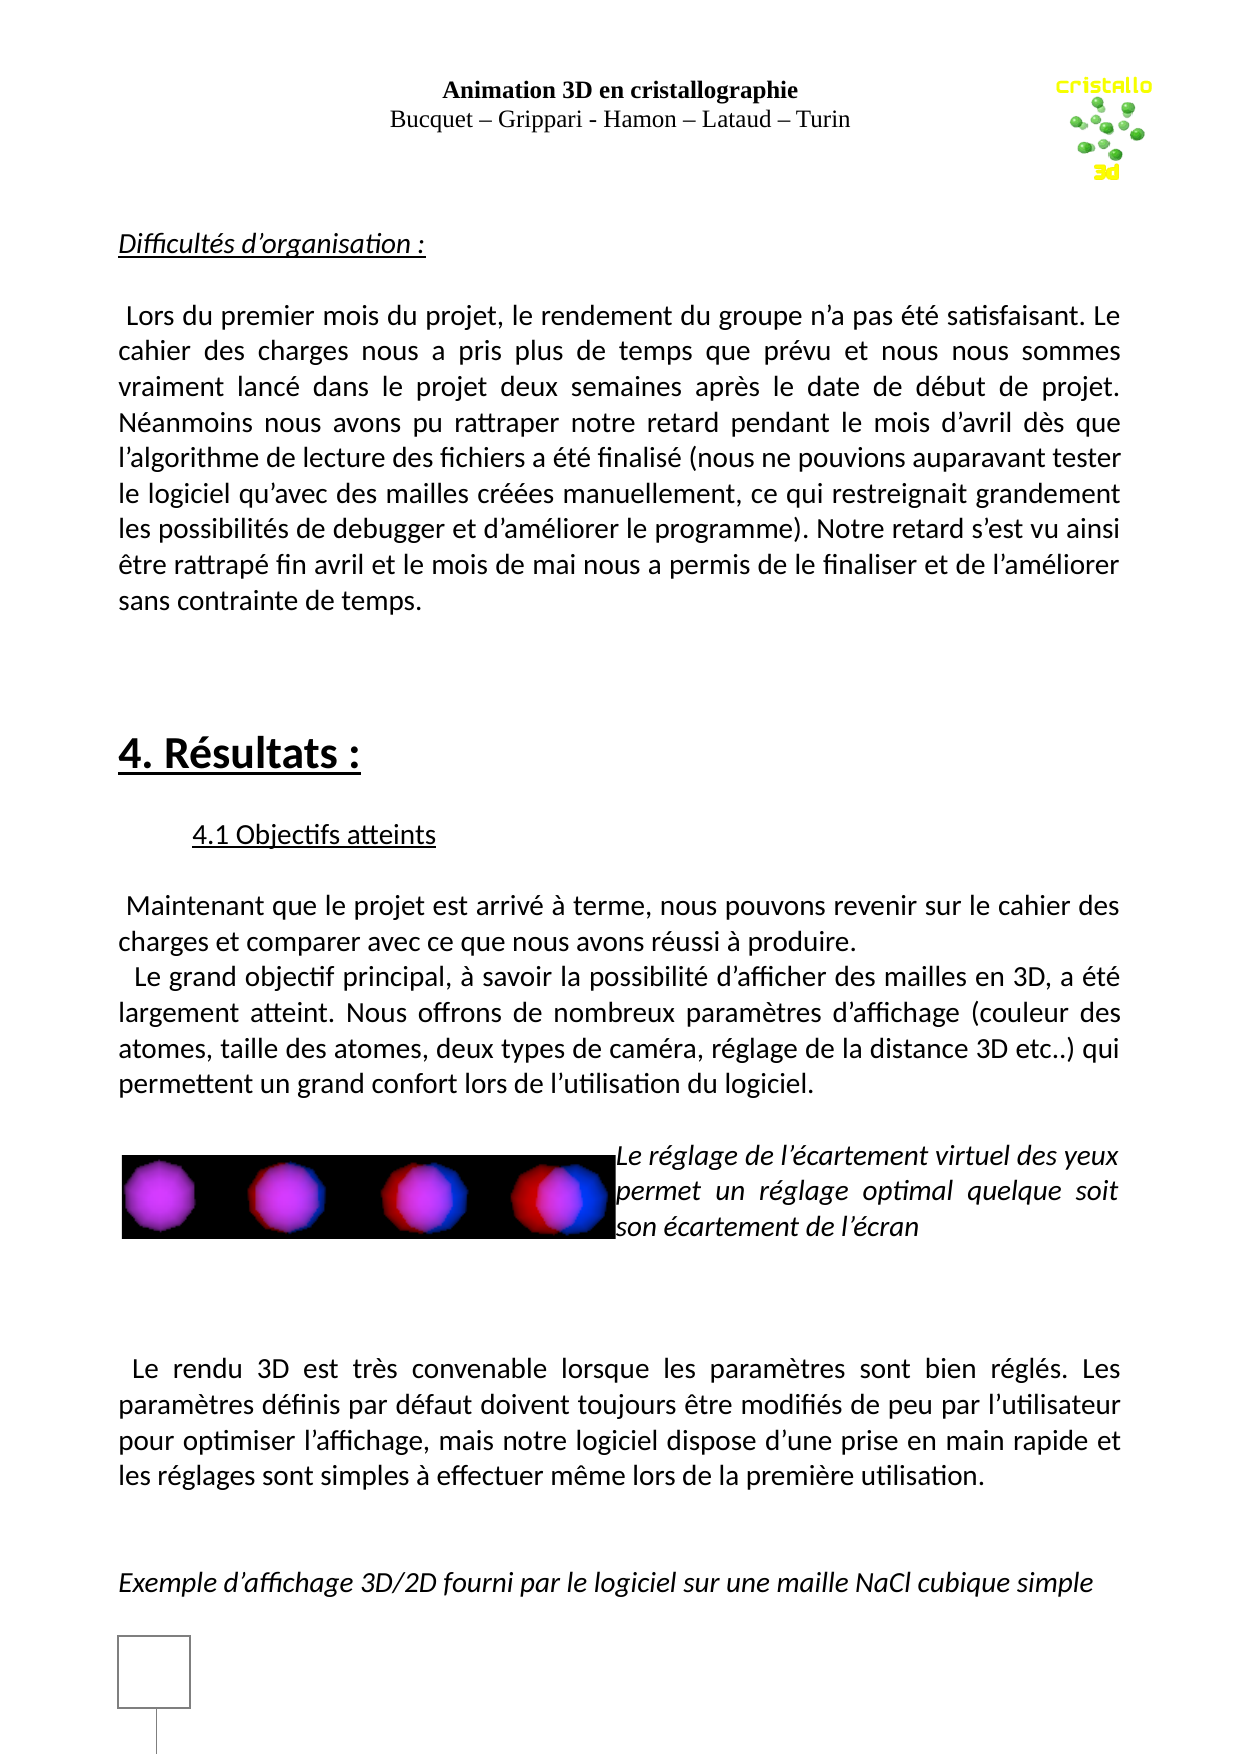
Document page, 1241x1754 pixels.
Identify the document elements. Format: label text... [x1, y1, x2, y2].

text Le réglage de l’écartement virtuel des yeux permet un réglage optimal quelque soit son écartement de l’écran [118, 1137, 1122, 1243]
text 4. Résultats : [118, 724, 1122, 780]
text 4.1 Objectifs atteints [118, 816, 1122, 852]
text Exemple d’affichage 3D/2D fourni par le logiciel sur une maille NaCl cubique simple [118, 1564, 1122, 1600]
picture [121, 1155, 616, 1239]
text Difficultés d’organisation : [118, 226, 1122, 261]
text Le grand objectif principal, à savoir la possibilité d’afficher des mailles en 3D, a été largement atteint. Nous offrons de nombreux paramètres d’affichage (couleur des atomes, taille des atomes, deux types de caméra, réglage de la distance 3D etc..) qui permettent un grand confort lors de l’utilisation du logiciel. [118, 958, 1122, 1101]
text Maintenant que le projet est arrivé à terme, nous pouvons revenir sur le cahier des charges et comparer avec ce que nous avons réussi à produire. [118, 887, 1122, 958]
text Le rendu 3D est très convenable lorsque les paramètres sont bien réglés. Les paramètres définis par défaut doivent toujours être modifiés de peu par l’utilisateur pour optimiser l’affichage, mais notre logiciel dispose d’une prise en main rapide et les réglages sont simples à effectuer même lors de la première utilisation. [118, 1350, 1122, 1493]
picture [1043, 75, 1177, 190]
text Lors du premier mois du projet, le rendement du groupe n’a pas été satisfaisant. Le cahier des charges nous a pris plus de temps que prévu et nous nous sommes vraiment lancé dans le projet deux semaines après le date de début de projet. Néanmoins nous avons pu rattraper notre retard pendant le mois d’avril dès que l’algorithme de lecture des fichiers a été finalisé (nous ne pouvions auparavant tester le logiciel qu’avec des mailles créées manuellement, ce qui restreignait grandement les possibilités de debugger et d’améliorer le programme). Notre retard s’est vu ainsi être rattrapé fin avril et le mois de mai nous a permis de le finaliser et de l’améliorer sans contrainte de temps. [118, 297, 1122, 617]
